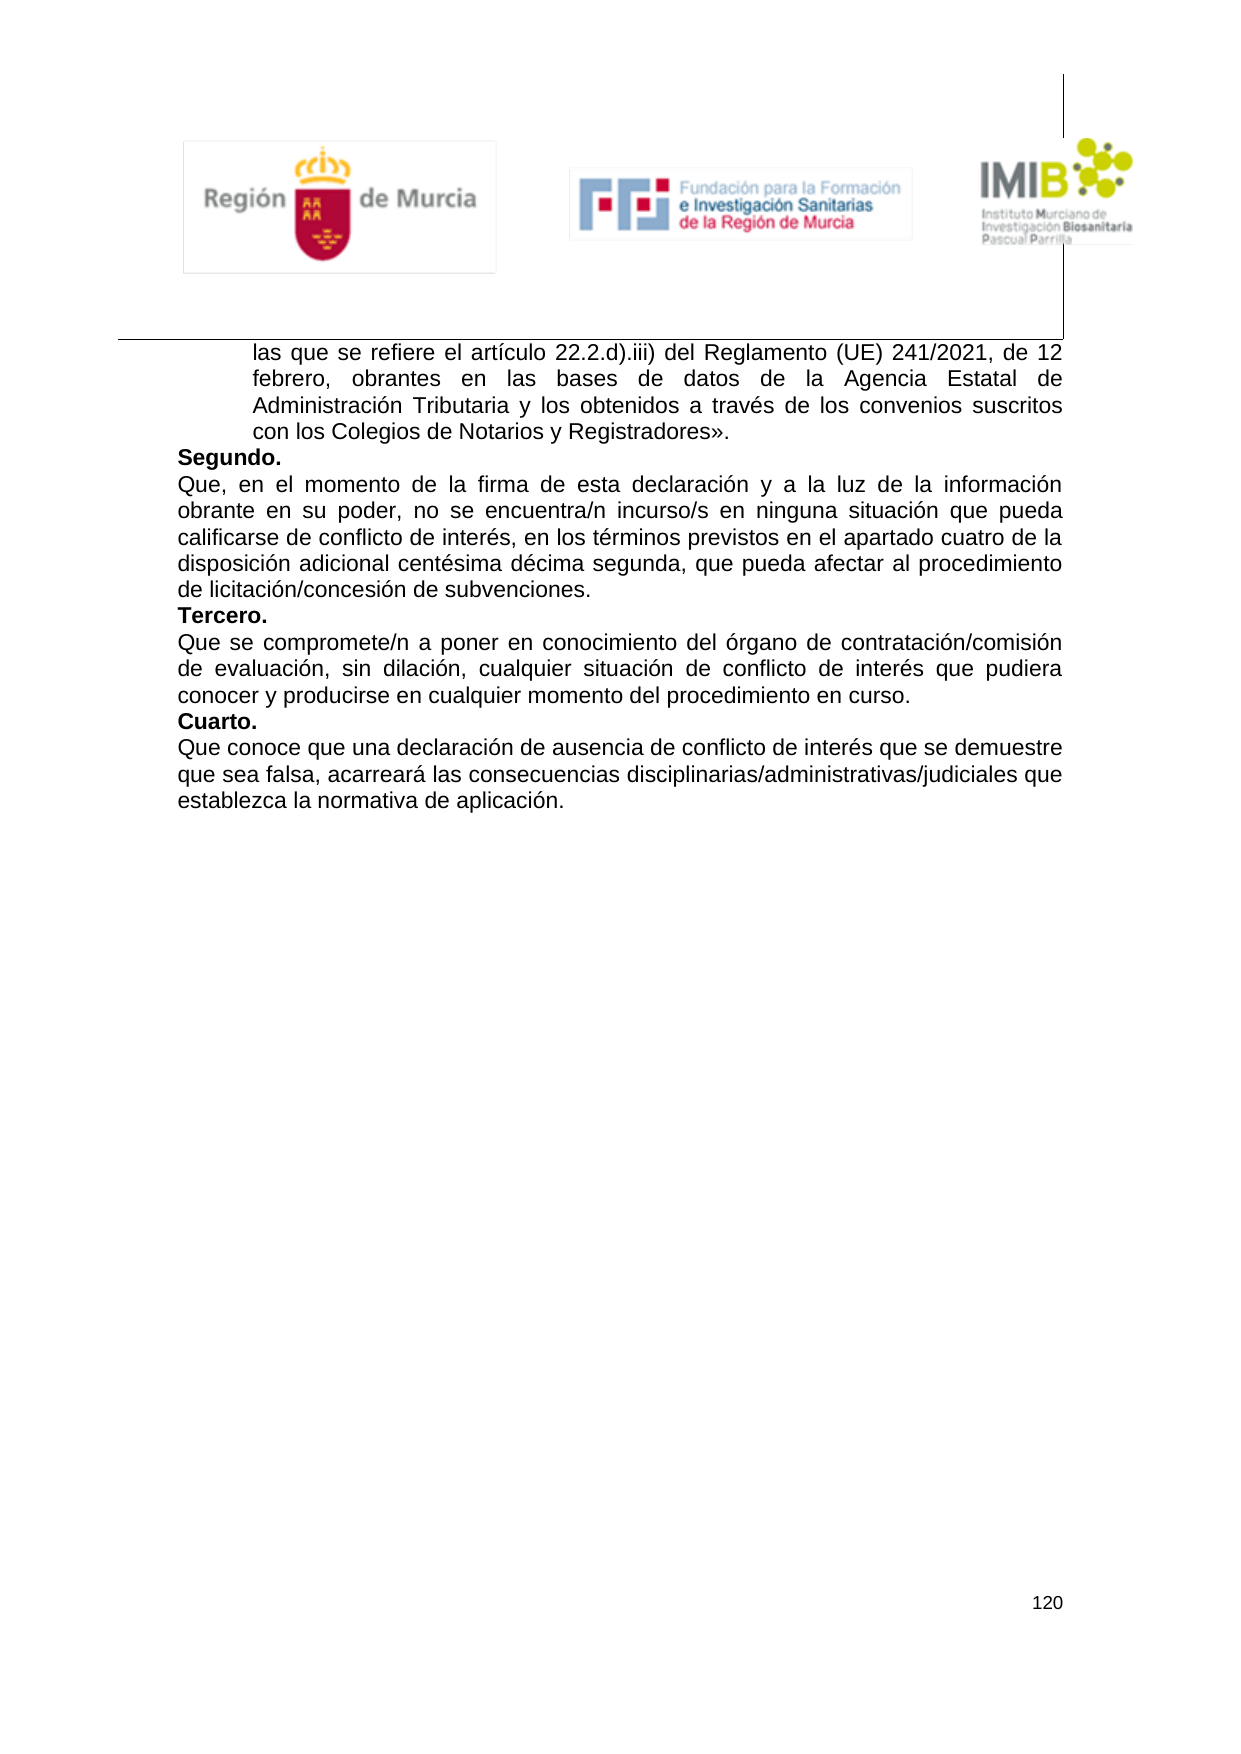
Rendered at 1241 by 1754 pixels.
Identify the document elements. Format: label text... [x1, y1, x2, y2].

text Que, en el momento de la firma de esta declaración y a la luz de la información obrante en su poder, no se encuentra/n incurso/s en ninguna situación que pueda calificarse de conflicto de interés, en los términos previstos en el apartado cuatro de la disposición adicional centésima décima segunda, que pueda afectar al procedimiento de licitación/concesión de subvenciones. [177, 471, 1063, 602]
text Cuarto. [177, 708, 1063, 734]
text Segundo. [177, 444, 1063, 471]
text Que conoce que una declaración de ausencia de conflicto de interés que se demuestre que sea falsa, acarreará las consecuencias disciplinarias/administrativas/judiciales que establezca la normativa de aplicación. [177, 734, 1063, 813]
text Que se compromete/n a poner en conocimiento del órgano de contratación/comisión de evaluación, sin dilación, cualquier situación de conflicto de interés que pudiera conocer y producirse en cualquier momento del procedimiento en curso. [177, 629, 1063, 708]
text las que se refiere el artículo 22.2.d).iii) del Reglamento (UE) 241/2021, de 12 febrero, obrantes en las bases de datos de la Agencia Estatal de Administración Tributaria y los obtenidos a través de los convenios suscritos con los Colegios de Notarios y Registradores». [252, 339, 1063, 444]
text Tercero. [177, 602, 1063, 629]
